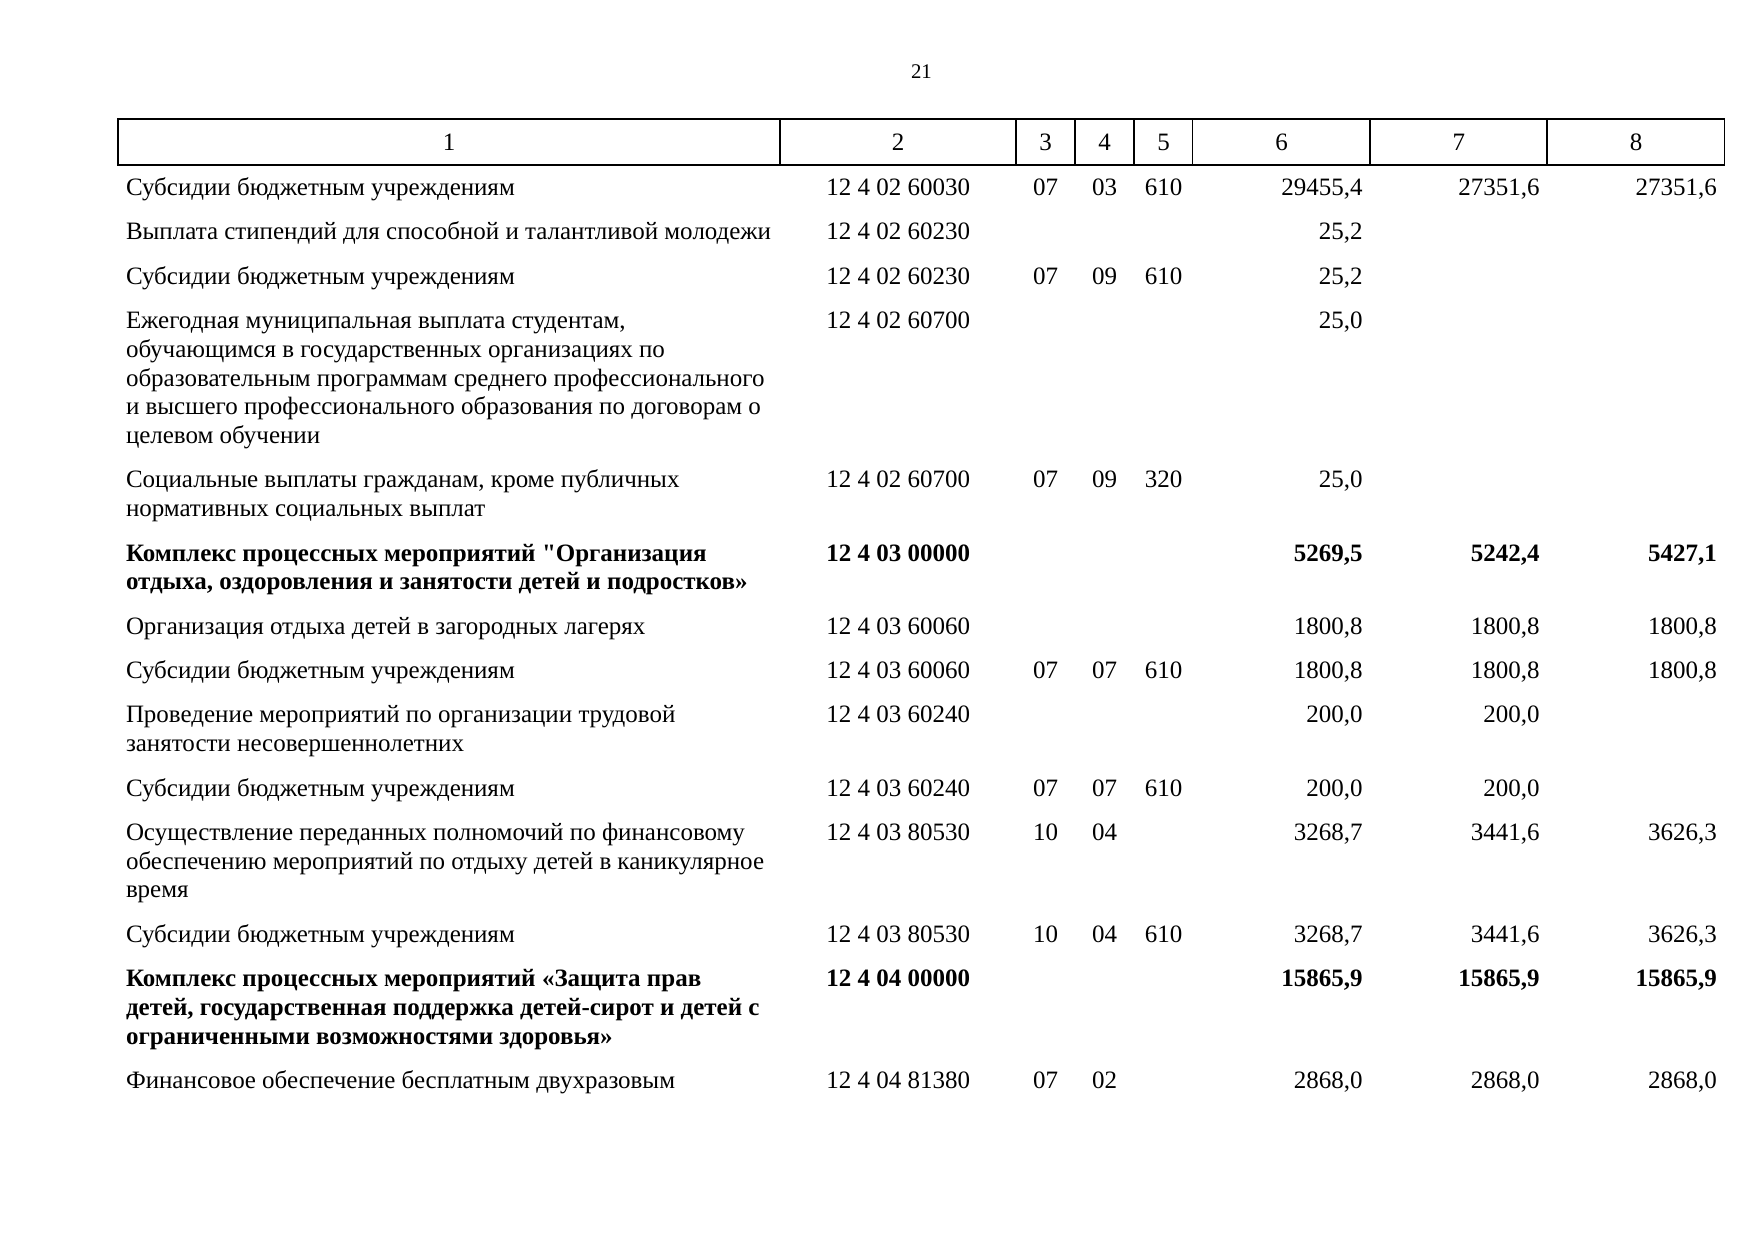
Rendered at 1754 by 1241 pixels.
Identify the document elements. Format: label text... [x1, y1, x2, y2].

table_cell Субсидии бюджетным учреждениям [118, 911, 780, 955]
table_cell Комплекс процессных мероприятий "Организация отдыха, оздоровления и занятости детей и подростков» [118, 530, 780, 603]
table_cell [1016, 955, 1075, 1057]
table_header [1076, 120, 1133, 164]
table_cell 3626,3 [1547, 911, 1724, 955]
table_cell 1800,8 [1370, 647, 1547, 692]
table_header [781, 120, 1015, 164]
table_cell 12 4 03 60240 [780, 692, 1016, 765]
table_cell 5242,4 [1370, 530, 1547, 603]
table_header [1135, 120, 1192, 164]
table_cell 12 4 02 60230 [780, 253, 1016, 297]
table_cell 12 4 03 00000 [780, 530, 1016, 603]
table_cell 15865,9 [1547, 955, 1724, 1057]
table_cell 12 4 03 60240 [780, 765, 1016, 809]
table_cell Комплекс процессных мероприятий «Защита прав детей, государственная поддержка детей-сирот и детей с ограниченными возможностями здоровья» [118, 955, 780, 1057]
table_cell [1075, 209, 1134, 253]
table_cell 15865,9 [1193, 955, 1370, 1057]
table_cell 15865,9 [1370, 955, 1547, 1057]
table_cell 1800,8 [1547, 647, 1724, 692]
table_cell 12 4 02 60700 [780, 457, 1016, 530]
table_cell [1547, 209, 1724, 253]
table_cell 200,0 [1370, 692, 1547, 765]
table_cell 1800,8 [1193, 647, 1370, 692]
table_cell 25,2 [1193, 209, 1370, 253]
table_header 8 [1555, 128, 1716, 156]
table_cell [1370, 297, 1547, 457]
table_cell [1134, 692, 1193, 765]
table_cell [1370, 209, 1547, 253]
table_cell 25,2 [1193, 253, 1370, 297]
table_cell 25,0 [1193, 457, 1370, 530]
table_cell [1075, 692, 1134, 765]
table_cell [1547, 765, 1724, 809]
table_cell 12 4 02 60230 [780, 209, 1016, 253]
table_cell [1370, 253, 1547, 297]
table_cell 12 4 04 81380 [780, 1057, 1016, 1102]
table_header 4 [1083, 128, 1126, 156]
table_cell 1800,8 [1193, 603, 1370, 647]
table_cell [1016, 297, 1075, 457]
table_cell 3268,7 [1193, 809, 1370, 911]
table_cell 27351,6 [1547, 166, 1724, 208]
table_cell 610 [1134, 253, 1193, 297]
table_cell 07 [1016, 253, 1075, 297]
table_cell 07 [1075, 765, 1134, 809]
table_cell 3441,6 [1370, 809, 1547, 911]
table_cell [1075, 603, 1134, 647]
table_cell 09 [1075, 253, 1134, 297]
table_cell 200,0 [1193, 765, 1370, 809]
table_cell 2868,0 [1547, 1057, 1724, 1102]
table_header [1548, 120, 1724, 164]
table_cell [1075, 955, 1134, 1057]
table_cell 200,0 [1193, 692, 1370, 765]
table_cell 02 [1075, 1057, 1134, 1102]
table_cell Осуществление переданных полномочий по финансовому обеспечению мероприятий по отдыху детей в каникулярное время [118, 809, 780, 911]
table_cell 07 [1075, 647, 1134, 692]
table_cell [1134, 809, 1193, 911]
table_cell 3441,6 [1370, 911, 1547, 955]
table_header 5 [1142, 128, 1185, 156]
table_cell [1134, 955, 1193, 1057]
table_cell 10 [1016, 911, 1075, 955]
table_cell 610 [1134, 911, 1193, 955]
table_header 3 [1024, 128, 1067, 156]
table_cell 27351,6 [1370, 166, 1547, 208]
table_cell 12 4 03 60060 [780, 647, 1016, 692]
table_cell 5269,5 [1193, 530, 1370, 603]
table_cell Ежегодная муниципальная выплата студентам, обучающимся в государственных организациях по образовательным программам среднего профессионального и высшего профессионального образования по договорам о целевом обучении [118, 297, 780, 457]
table_cell 03 [1075, 166, 1134, 208]
table_cell 610 [1134, 647, 1193, 692]
table_cell 2868,0 [1370, 1057, 1547, 1102]
table_cell 07 [1016, 765, 1075, 809]
table_cell [1134, 1057, 1193, 1102]
table_cell 200,0 [1370, 765, 1547, 809]
table_cell [1547, 457, 1724, 530]
table_cell 25,0 [1193, 297, 1370, 457]
table_cell 29455,4 [1193, 166, 1370, 208]
table_cell 12 4 03 80530 [780, 911, 1016, 955]
table_cell 2868,0 [1193, 1057, 1370, 1102]
table_cell [1134, 297, 1193, 457]
table_cell 5427,1 [1547, 530, 1724, 603]
table_cell 04 [1075, 911, 1134, 955]
table_cell 12 4 03 80530 [780, 809, 1016, 911]
table_cell Социальные выплаты гражданам, кроме публичных нормативных социальных выплат [118, 457, 780, 530]
table_cell [1075, 297, 1134, 457]
table_cell Организация отдыха детей в загородных лагерях [118, 603, 780, 647]
table_cell [1016, 530, 1075, 603]
table_cell 3268,7 [1193, 911, 1370, 955]
table_cell Субсидии бюджетным учреждениям [118, 647, 780, 692]
table_header 1 [126, 128, 772, 156]
table_header 6 [1201, 128, 1362, 156]
table_cell [1370, 457, 1547, 530]
table_cell Субсидии бюджетным учреждениям [118, 253, 780, 297]
table_header [1193, 120, 1369, 164]
table_cell Субсидии бюджетным учреждениям [118, 166, 780, 208]
table_cell 12 4 03 60060 [780, 603, 1016, 647]
table_cell [1134, 530, 1193, 603]
table_cell 07 [1016, 457, 1075, 530]
table_cell 1800,8 [1370, 603, 1547, 647]
table_cell [1134, 603, 1193, 647]
table_cell [1547, 253, 1724, 297]
table_header [1017, 120, 1074, 164]
table_cell Проведение мероприятий по организации трудовой занятости несовершеннолетних [118, 692, 780, 765]
table_cell 3626,3 [1547, 809, 1724, 911]
table_cell 07 [1016, 166, 1075, 208]
table_cell 610 [1134, 166, 1193, 208]
table_cell [1016, 603, 1075, 647]
table_header 2 [788, 128, 1008, 156]
table_cell 07 [1016, 647, 1075, 692]
table_cell 12 4 02 60700 [780, 297, 1016, 457]
table_cell [1016, 692, 1075, 765]
table_cell [1547, 297, 1724, 457]
table_cell Субсидии бюджетным учреждениям [118, 765, 780, 809]
table_cell Выплата стипендий для способной и талантливой молодежи [118, 209, 780, 253]
table_header [1371, 120, 1546, 164]
table_cell 09 [1075, 457, 1134, 530]
table_cell 07 [1016, 1057, 1075, 1102]
table_cell 1800,8 [1547, 603, 1724, 647]
table_cell 12 4 04 00000 [780, 955, 1016, 1057]
table_header 7 [1378, 128, 1539, 156]
table_cell [1016, 209, 1075, 253]
table_cell Финансовое обеспечение бесплатным двухразовым [118, 1057, 780, 1102]
table_cell 320 [1134, 457, 1193, 530]
table_cell [1547, 692, 1724, 765]
table_cell 04 [1075, 809, 1134, 911]
table_cell 12 4 02 60030 [780, 166, 1016, 208]
table_cell [1075, 530, 1134, 603]
table_header [119, 120, 779, 164]
table_cell 610 [1134, 765, 1193, 809]
table_cell 10 [1016, 809, 1075, 911]
table_cell [1134, 209, 1193, 253]
